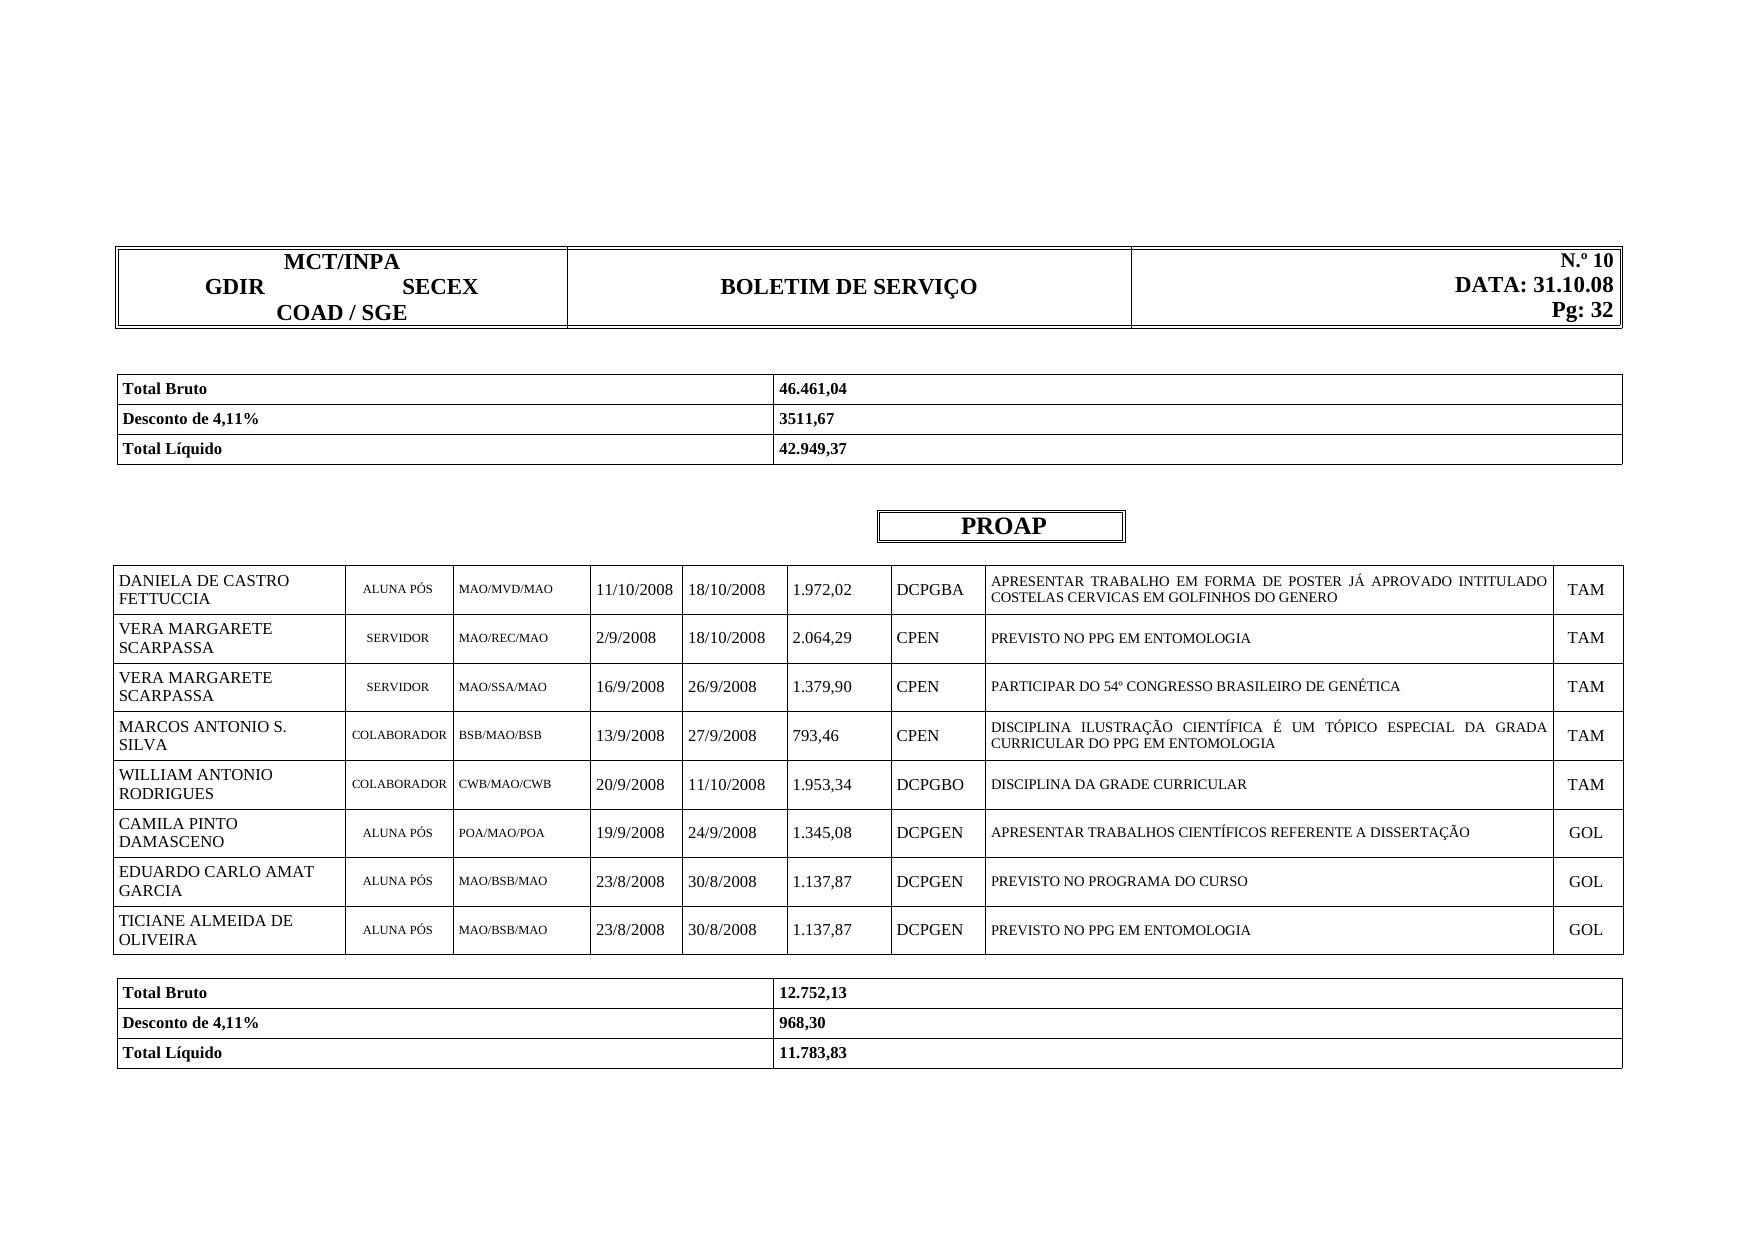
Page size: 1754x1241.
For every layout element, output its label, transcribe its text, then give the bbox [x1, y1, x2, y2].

table_cell TAM [1554, 761, 1623, 808]
table_cell SERVIDOR [346, 664, 453, 711]
table_cell 1.137,87 [788, 858, 891, 906]
table_cell EDUARDO CARLO AMAT GARCIA [114, 858, 345, 906]
table_cell MAO/REC/MAO [454, 615, 590, 662]
table_cell 27/9/2008 [683, 712, 787, 760]
table_header ALUNA PÓS [346, 566, 453, 614]
table_cell 1.345,08 [788, 810, 891, 857]
table_header 18/10/2008 [683, 566, 787, 614]
table_cell 1.137,87 [788, 907, 891, 954]
table_header PROAP [880, 513, 1122, 540]
table_cell MARCOS ANTONIO S. SILVA [114, 712, 345, 760]
table_cell CAMILA PINTO DAMASCENO [114, 810, 345, 857]
table_cell ALUNA PÓS [346, 810, 453, 857]
table_cell Total Líquido [118, 1039, 773, 1068]
table_cell PARTICIPAR DO 54º CONGRESSO BRASILEIRO DE GENÉTICA [986, 664, 1553, 711]
table_cell ALUNA PÓS [346, 907, 453, 954]
table_cell MAO/BSB/MAO [454, 907, 590, 954]
table_cell 18/10/2008 [683, 615, 787, 662]
table_cell PREVISTO NO PPG EM ENTOMOLOGIA [986, 907, 1553, 954]
table_header N.º 10 DATA: 31.10.08 Pg: 32 [1132, 250, 1620, 325]
table_cell Desconto de 4,11% [118, 405, 773, 434]
table_cell MAO/BSB/MAO [454, 858, 590, 906]
table_header DCPGBA [892, 566, 985, 614]
table_header 46.461,04 [774, 375, 1622, 403]
table_cell BSB/MAO/BSB [454, 712, 590, 760]
table_cell 2/9/2008 [591, 615, 682, 662]
table_cell TAM [1554, 712, 1623, 760]
table_header 11/10/2008 [591, 566, 682, 614]
table_cell POA/MAO/POA [454, 810, 590, 857]
table_header DANIELA DE CASTRO FETTUCCIA [114, 566, 345, 614]
table_cell 30/8/2008 [683, 907, 787, 954]
table_cell 30/8/2008 [683, 858, 787, 906]
table_header 12.752,13 [774, 979, 1622, 1008]
table_cell GOL [1554, 907, 1623, 954]
table_cell PREVISTO NO PROGRAMA DO CURSO [986, 858, 1553, 906]
table_cell TAM [1554, 664, 1623, 711]
table_header BOLETIM DE SERVIÇO [568, 250, 1131, 325]
table_cell CPEN [892, 615, 985, 662]
table_cell 24/9/2008 [683, 810, 787, 857]
table_cell 1.379,90 [788, 664, 891, 711]
table_cell 42.949,37 [774, 435, 1622, 464]
table_cell 968,30 [774, 1009, 1622, 1038]
table_cell 13/9/2008 [591, 712, 682, 760]
table_header APRESENTAR TRABALHO EM FORMA DE POSTER JÁ APROVADO INTITULADO COSTELAS CERVICAS EM GOLFINHOS DO GENERO [986, 566, 1553, 614]
table_cell 23/8/2008 [591, 907, 682, 954]
table_cell CPEN [892, 664, 985, 711]
table_cell COLABORADOR [346, 712, 453, 760]
table_cell MAO/SSA/MAO [454, 664, 590, 711]
table_header Total Bruto [118, 979, 773, 1008]
table_cell VERA MARGARETE SCARPASSA [114, 664, 345, 711]
table_cell GOL [1554, 810, 1623, 857]
table_cell TAM [1554, 615, 1623, 662]
table_cell GOL [1554, 858, 1623, 906]
table_cell Desconto de 4,11% [118, 1009, 773, 1038]
table_cell DCPGEN [892, 810, 985, 857]
table_cell WILLIAM ANTONIO RODRIGUES [114, 761, 345, 808]
table_cell 1.953,34 [788, 761, 891, 808]
table_cell SERVIDOR [346, 615, 453, 662]
table_cell 2.064,29 [788, 615, 891, 662]
table_header 1.972,02 [788, 566, 891, 614]
table_header TAM [1554, 566, 1623, 614]
table_cell DISCIPLINA DA GRADE CURRICULAR [986, 761, 1553, 808]
table_cell 11/10/2008 [683, 761, 787, 808]
table_cell 19/9/2008 [591, 810, 682, 857]
table_cell APRESENTAR TRABALHOS CIENTÍFICOS REFERENTE A DISSERTAÇÃO [986, 810, 1553, 857]
table_cell 793,46 [788, 712, 891, 760]
table_cell 16/9/2008 [591, 664, 682, 711]
table_cell 23/8/2008 [591, 858, 682, 906]
table_cell TICIANE ALMEIDA DE OLIVEIRA [114, 907, 345, 954]
table_cell CWB/MAO/CWB [454, 761, 590, 808]
table_cell Total Líquido [118, 435, 773, 464]
table_cell COLABORADOR [346, 761, 453, 808]
table_cell CPEN [892, 712, 985, 760]
table_cell 26/9/2008 [683, 664, 787, 711]
table_cell DISCIPLINA ILUSTRAÇÃO CIENTÍFICA É UM TÓPICO ESPECIAL DA GRADA CURRICULAR DO PPG EM ENTOMOLOGIA [986, 712, 1553, 760]
table_cell VERA MARGARETE SCARPASSA [114, 615, 345, 662]
table_header Total Bruto [118, 375, 773, 403]
table_header MAO/MVD/MAO [454, 566, 590, 614]
table_cell 3511,67 [774, 405, 1622, 434]
table_cell 11.783,83 [774, 1039, 1622, 1068]
table_cell PREVISTO NO PPG EM ENTOMOLOGIA [986, 615, 1553, 662]
table_cell DCPGBO [892, 761, 985, 808]
table_cell 20/9/2008 [591, 761, 682, 808]
table_header MCT/INPA GDIR SECEX COAD / SGE [119, 250, 567, 325]
table_cell DCPGEN [892, 907, 985, 954]
table_cell ALUNA PÓS [346, 858, 453, 906]
table_cell DCPGEN [892, 858, 985, 906]
